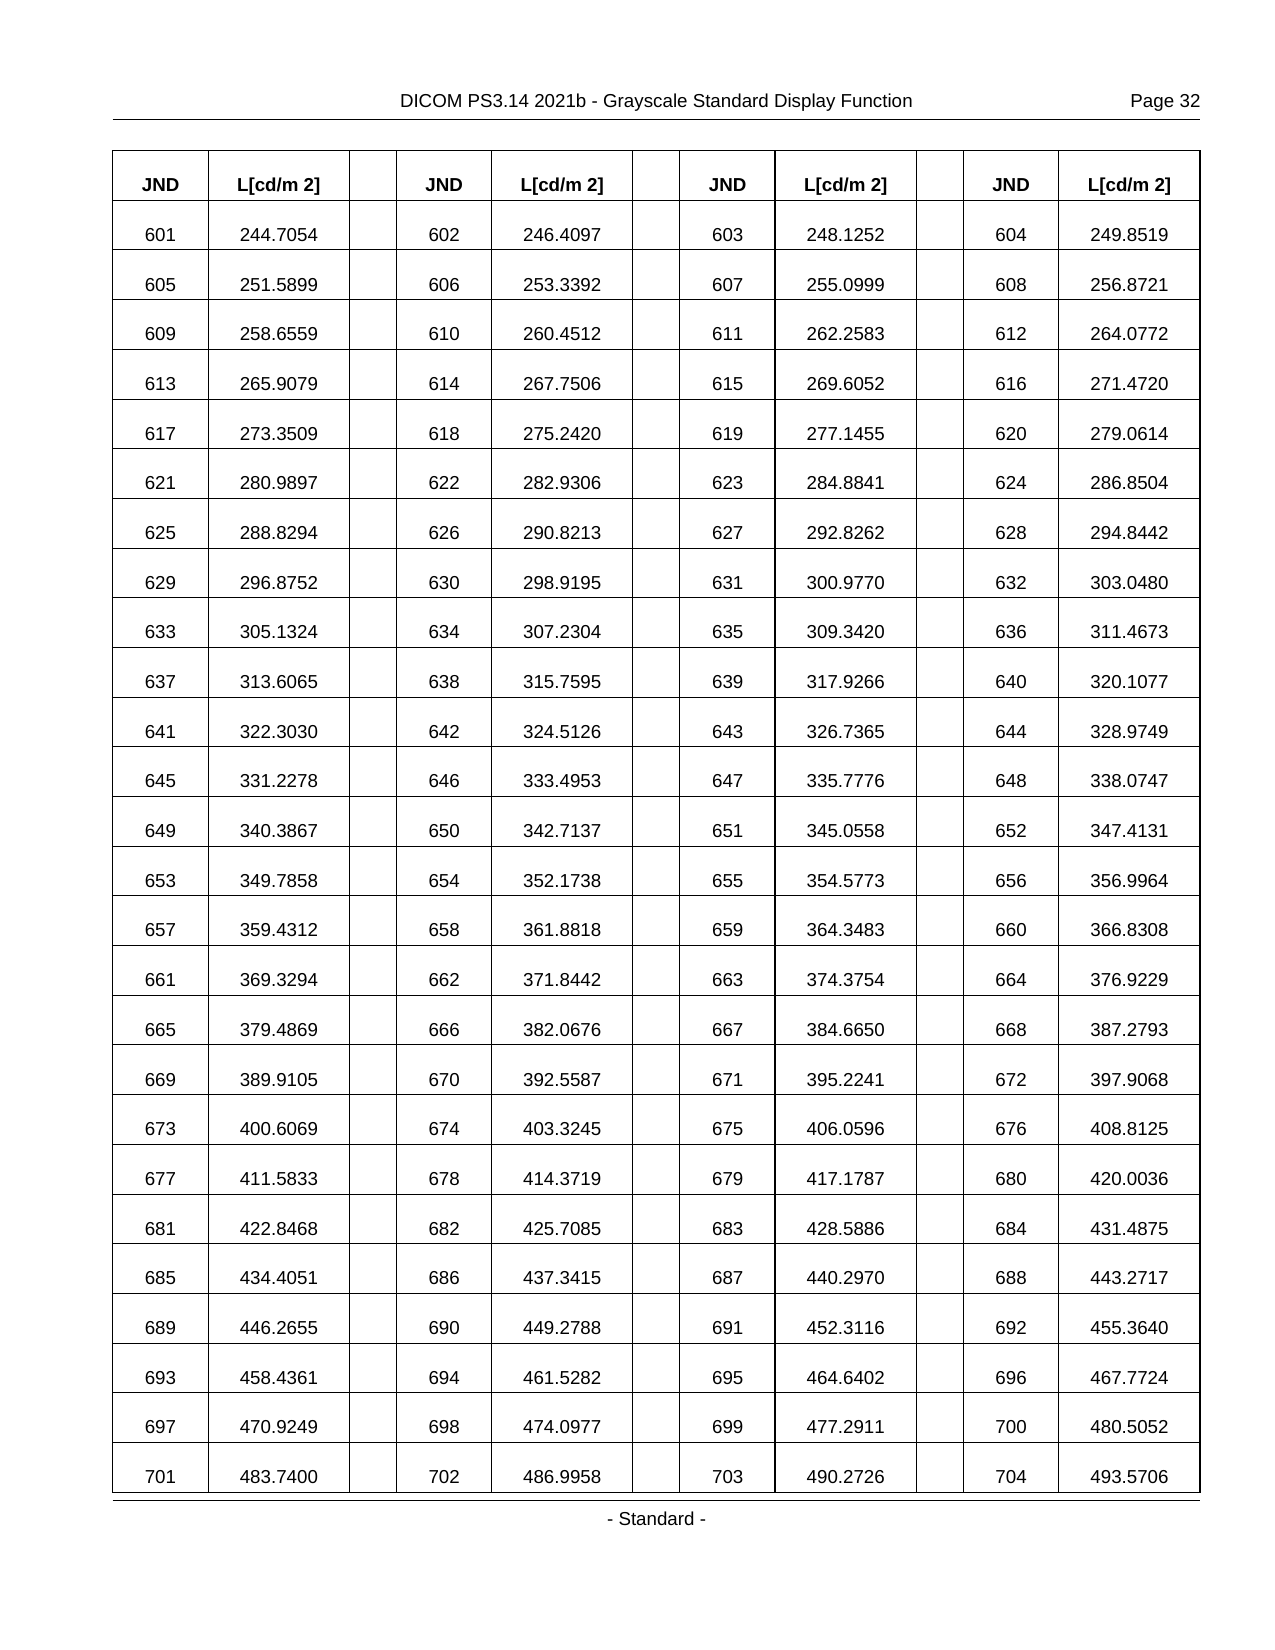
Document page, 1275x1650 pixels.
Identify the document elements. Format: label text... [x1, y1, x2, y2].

table_cell [917, 250, 963, 299]
table_cell [350, 1294, 396, 1342]
table_cell 694 [397, 1344, 491, 1392]
table_cell [350, 797, 396, 846]
table_header JND [397, 151, 491, 200]
table_cell 680 [964, 1145, 1058, 1193]
table_cell 638 [397, 648, 491, 697]
table_cell 645 [113, 747, 208, 796]
table_cell 267.7506 [492, 350, 632, 398]
table_cell 256.8721 [1059, 250, 1199, 299]
table_cell 248.1252 [776, 201, 916, 249]
table_cell 477.2911 [776, 1393, 916, 1442]
table_cell 632 [964, 549, 1058, 597]
table_cell 275.2420 [492, 400, 632, 448]
table_cell 622 [397, 449, 491, 498]
table_cell 639 [680, 648, 774, 697]
table_cell 611 [680, 300, 774, 349]
table_cell 672 [964, 1045, 1058, 1094]
table_cell 305.1324 [209, 598, 349, 647]
table_cell 414.3719 [492, 1145, 632, 1193]
table_cell [633, 598, 679, 647]
table_cell [633, 1393, 679, 1442]
table_cell 658 [397, 896, 491, 945]
table_cell 609 [113, 300, 208, 349]
table_cell 449.2788 [492, 1294, 632, 1342]
table_cell 347.4131 [1059, 797, 1199, 846]
table_cell 309.3420 [776, 598, 916, 647]
table_cell 612 [964, 300, 1058, 349]
table_cell 605 [113, 250, 208, 299]
table_cell 661 [113, 946, 208, 995]
table_cell 331.2278 [209, 747, 349, 796]
table_cell 258.6559 [209, 300, 349, 349]
table_cell 253.3392 [492, 250, 632, 299]
table_header [633, 151, 679, 200]
table_cell [350, 1443, 396, 1492]
table_cell [633, 201, 679, 249]
table_cell 625 [113, 499, 208, 547]
table_cell 687 [680, 1244, 774, 1293]
table_cell [633, 996, 679, 1044]
table_cell 652 [964, 797, 1058, 846]
table_cell 626 [397, 499, 491, 547]
table_cell 490.2726 [776, 1443, 916, 1492]
table_cell 408.8125 [1059, 1095, 1199, 1144]
table_cell 614 [397, 350, 491, 398]
table_cell 271.4720 [1059, 350, 1199, 398]
table_cell 461.5282 [492, 1344, 632, 1392]
table_cell 273.3509 [209, 400, 349, 448]
table_cell 470.9249 [209, 1393, 349, 1442]
table_cell [350, 598, 396, 647]
table_cell 691 [680, 1294, 774, 1342]
table_cell 282.9306 [492, 449, 632, 498]
table_cell 288.8294 [209, 499, 349, 547]
table_cell 618 [397, 400, 491, 448]
table_cell 425.7085 [492, 1195, 632, 1243]
table_cell 311.4673 [1059, 598, 1199, 647]
table_cell 656 [964, 847, 1058, 895]
table_cell [350, 250, 396, 299]
table_cell 699 [680, 1393, 774, 1442]
table_cell [350, 1195, 396, 1243]
table_cell 701 [113, 1443, 208, 1492]
table_cell [350, 946, 396, 995]
table_cell [633, 300, 679, 349]
table_cell [917, 1095, 963, 1144]
table_cell 349.7858 [209, 847, 349, 895]
table_cell 659 [680, 896, 774, 945]
table_cell 371.8442 [492, 946, 632, 995]
table_cell 431.4875 [1059, 1195, 1199, 1243]
table_cell 674 [397, 1095, 491, 1144]
table_cell 686 [397, 1244, 491, 1293]
table_cell 359.4312 [209, 896, 349, 945]
table_cell 246.4097 [492, 201, 632, 249]
table_cell 340.3867 [209, 797, 349, 846]
table_cell 640 [964, 648, 1058, 697]
table_cell 406.0596 [776, 1095, 916, 1144]
table_cell 366.8308 [1059, 896, 1199, 945]
table_cell [350, 996, 396, 1044]
table_cell 630 [397, 549, 491, 597]
table_cell 678 [397, 1145, 491, 1193]
table_cell 688 [964, 1244, 1058, 1293]
table_cell [350, 648, 396, 697]
table_cell 251.5899 [209, 250, 349, 299]
table_cell 486.9958 [492, 1443, 632, 1492]
table_cell 636 [964, 598, 1058, 647]
table_cell 620 [964, 400, 1058, 448]
table_cell 354.5773 [776, 847, 916, 895]
table_cell [917, 300, 963, 349]
table_cell [350, 698, 396, 746]
table_cell [917, 449, 963, 498]
table_cell 616 [964, 350, 1058, 398]
table_cell 634 [397, 598, 491, 647]
table_cell [350, 747, 396, 796]
table_cell [350, 1344, 396, 1392]
table_cell [633, 896, 679, 945]
table_cell 666 [397, 996, 491, 1044]
table_cell 403.3245 [492, 1095, 632, 1144]
table_cell [917, 648, 963, 697]
table_cell 313.6065 [209, 648, 349, 697]
table_cell [917, 1045, 963, 1094]
table_cell 663 [680, 946, 774, 995]
table_cell 649 [113, 797, 208, 846]
table_cell [917, 499, 963, 547]
table_cell 669 [113, 1045, 208, 1094]
table_cell 290.8213 [492, 499, 632, 547]
table_cell 397.9068 [1059, 1045, 1199, 1094]
table_cell [917, 896, 963, 945]
table_cell 434.4051 [209, 1244, 349, 1293]
table_cell 292.8262 [776, 499, 916, 547]
table_cell [633, 1294, 679, 1342]
table_cell 629 [113, 549, 208, 597]
table_cell 633 [113, 598, 208, 647]
table_cell 673 [113, 1095, 208, 1144]
table_cell 328.9749 [1059, 698, 1199, 746]
table_cell [350, 449, 396, 498]
table_cell [350, 400, 396, 448]
table_cell 280.9897 [209, 449, 349, 498]
table_cell 648 [964, 747, 1058, 796]
table_cell 690 [397, 1294, 491, 1342]
table_cell [917, 1244, 963, 1293]
table_cell [350, 1145, 396, 1193]
table_cell 646 [397, 747, 491, 796]
table_cell 379.4869 [209, 996, 349, 1044]
table_cell 601 [113, 201, 208, 249]
table_cell 389.9105 [209, 1045, 349, 1094]
table_cell 671 [680, 1045, 774, 1094]
table_cell 604 [964, 201, 1058, 249]
table_cell [350, 1244, 396, 1293]
table_cell 627 [680, 499, 774, 547]
table_header L[cd/m 2] [776, 151, 916, 200]
table_cell 667 [680, 996, 774, 1044]
table_cell [917, 698, 963, 746]
table_cell 374.3754 [776, 946, 916, 995]
table_cell 296.8752 [209, 549, 349, 597]
table_cell 668 [964, 996, 1058, 1044]
table_cell 670 [397, 1045, 491, 1094]
table_header JND [964, 151, 1058, 200]
table_cell 307.2304 [492, 598, 632, 647]
table_cell 607 [680, 250, 774, 299]
table_cell 631 [680, 549, 774, 597]
table_cell 662 [397, 946, 491, 995]
table_cell 320.1077 [1059, 648, 1199, 697]
table_cell 443.2717 [1059, 1244, 1199, 1293]
table_cell 315.7595 [492, 648, 632, 697]
table_cell [633, 400, 679, 448]
table_cell 692 [964, 1294, 1058, 1342]
table_cell 679 [680, 1145, 774, 1193]
table_cell 356.9964 [1059, 847, 1199, 895]
table_cell 684 [964, 1195, 1058, 1243]
table_cell [917, 1294, 963, 1342]
table_cell [633, 1195, 679, 1243]
table_header L[cd/m 2] [1059, 151, 1199, 200]
table_cell 342.7137 [492, 797, 632, 846]
table_cell 700 [964, 1393, 1058, 1442]
table_header [350, 151, 396, 200]
table_cell [350, 1095, 396, 1144]
table_cell 361.8818 [492, 896, 632, 945]
table_cell [350, 201, 396, 249]
table_cell 335.7776 [776, 747, 916, 796]
table_cell 376.9229 [1059, 946, 1199, 995]
table_cell 303.0480 [1059, 549, 1199, 597]
table_cell 262.2583 [776, 300, 916, 349]
table_cell 653 [113, 847, 208, 895]
table_cell 322.3030 [209, 698, 349, 746]
table_cell 458.4361 [209, 1344, 349, 1392]
table_cell 647 [680, 747, 774, 796]
table_cell 286.8504 [1059, 449, 1199, 498]
table_cell 642 [397, 698, 491, 746]
table_cell [350, 549, 396, 597]
table_cell 265.9079 [209, 350, 349, 398]
table_cell 345.0558 [776, 797, 916, 846]
table_cell 702 [397, 1443, 491, 1492]
table_cell [917, 1195, 963, 1243]
table_cell [633, 549, 679, 597]
table_cell 428.5886 [776, 1195, 916, 1243]
table_cell 255.0999 [776, 250, 916, 299]
table_cell [633, 350, 679, 398]
table_cell 493.5706 [1059, 1443, 1199, 1492]
table_cell 621 [113, 449, 208, 498]
table_cell [917, 1393, 963, 1442]
table_cell 333.4953 [492, 747, 632, 796]
table_cell [917, 996, 963, 1044]
table_cell 637 [113, 648, 208, 697]
table_cell 440.2970 [776, 1244, 916, 1293]
table_cell 369.3294 [209, 946, 349, 995]
table_cell [917, 549, 963, 597]
table_cell 689 [113, 1294, 208, 1342]
table_cell 300.9770 [776, 549, 916, 597]
table_cell 411.5833 [209, 1145, 349, 1193]
table_cell 464.6402 [776, 1344, 916, 1392]
table_cell 635 [680, 598, 774, 647]
table_cell 264.0772 [1059, 300, 1199, 349]
table_cell [633, 946, 679, 995]
table_cell [633, 1443, 679, 1492]
table_cell 338.0747 [1059, 747, 1199, 796]
table_cell 693 [113, 1344, 208, 1392]
table_cell [633, 847, 679, 895]
table_cell [917, 847, 963, 895]
table_cell [633, 648, 679, 697]
table_cell 650 [397, 797, 491, 846]
table_cell 260.4512 [492, 300, 632, 349]
table_cell [350, 847, 396, 895]
table_cell 703 [680, 1443, 774, 1492]
table_cell 437.3415 [492, 1244, 632, 1293]
table_cell [350, 499, 396, 547]
table_cell [633, 747, 679, 796]
table_cell [917, 1443, 963, 1492]
table_cell [633, 1045, 679, 1094]
table_cell [350, 1045, 396, 1094]
table_cell 603 [680, 201, 774, 249]
table_cell 294.8442 [1059, 499, 1199, 547]
table_cell 619 [680, 400, 774, 448]
table_cell [917, 350, 963, 398]
table_cell 641 [113, 698, 208, 746]
table_cell [917, 1145, 963, 1193]
table_cell 615 [680, 350, 774, 398]
table_cell 617 [113, 400, 208, 448]
table_cell 269.6052 [776, 350, 916, 398]
table_cell 682 [397, 1195, 491, 1243]
table_cell 364.3483 [776, 896, 916, 945]
table_cell [633, 797, 679, 846]
table_cell [633, 1244, 679, 1293]
table_cell [633, 1095, 679, 1144]
table_header L[cd/m 2] [492, 151, 632, 200]
table_cell [350, 1393, 396, 1442]
table_cell 244.7054 [209, 201, 349, 249]
table_cell 422.8468 [209, 1195, 349, 1243]
table_cell [633, 1145, 679, 1193]
table_cell 696 [964, 1344, 1058, 1392]
table_cell [350, 896, 396, 945]
table_cell 685 [113, 1244, 208, 1293]
table_cell 602 [397, 201, 491, 249]
table_cell 643 [680, 698, 774, 746]
table_cell [633, 499, 679, 547]
table_cell 651 [680, 797, 774, 846]
table_cell 664 [964, 946, 1058, 995]
table_cell 695 [680, 1344, 774, 1392]
table_cell 683 [680, 1195, 774, 1243]
table_cell 249.8519 [1059, 201, 1199, 249]
table_cell 654 [397, 847, 491, 895]
table_cell 384.6650 [776, 996, 916, 1044]
table_header JND [680, 151, 774, 200]
table_cell [917, 598, 963, 647]
table_cell 452.3116 [776, 1294, 916, 1342]
table_cell 483.7400 [209, 1443, 349, 1492]
table_cell [633, 698, 679, 746]
table_cell [350, 300, 396, 349]
table_cell 608 [964, 250, 1058, 299]
table_cell 317.9266 [776, 648, 916, 697]
table_cell 698 [397, 1393, 491, 1442]
table_cell 628 [964, 499, 1058, 547]
table_cell 474.0977 [492, 1393, 632, 1442]
table_cell [917, 946, 963, 995]
table_cell [350, 350, 396, 398]
table_cell [633, 1344, 679, 1392]
table_cell 395.2241 [776, 1045, 916, 1094]
table_cell 606 [397, 250, 491, 299]
table_cell 455.3640 [1059, 1294, 1199, 1342]
table_cell 284.8841 [776, 449, 916, 498]
table_cell 624 [964, 449, 1058, 498]
table_cell 352.1738 [492, 847, 632, 895]
table_cell 382.0676 [492, 996, 632, 1044]
table_cell 657 [113, 896, 208, 945]
table_cell 324.5126 [492, 698, 632, 746]
table_cell 446.2655 [209, 1294, 349, 1342]
table_cell [917, 400, 963, 448]
table_cell 681 [113, 1195, 208, 1243]
table_cell 660 [964, 896, 1058, 945]
table_cell 697 [113, 1393, 208, 1442]
table_header JND [113, 151, 208, 200]
table_cell 704 [964, 1443, 1058, 1492]
table_cell 665 [113, 996, 208, 1044]
table_cell 613 [113, 350, 208, 398]
table_header L[cd/m 2] [209, 151, 349, 200]
table_cell [917, 797, 963, 846]
table_cell [633, 250, 679, 299]
table_cell [917, 1344, 963, 1392]
table_cell 677 [113, 1145, 208, 1193]
table_cell 392.5587 [492, 1045, 632, 1094]
table_cell 480.5052 [1059, 1393, 1199, 1442]
table_cell 420.0036 [1059, 1145, 1199, 1193]
table_cell 417.1787 [776, 1145, 916, 1193]
table_cell 675 [680, 1095, 774, 1144]
table_cell 610 [397, 300, 491, 349]
table_cell 298.9195 [492, 549, 632, 597]
table_cell 279.0614 [1059, 400, 1199, 448]
table_cell 326.7365 [776, 698, 916, 746]
table_cell 400.6069 [209, 1095, 349, 1144]
table_cell 676 [964, 1095, 1058, 1144]
table_cell 655 [680, 847, 774, 895]
table_header [917, 151, 963, 200]
table_cell [917, 747, 963, 796]
table_cell [633, 449, 679, 498]
table_cell 467.7724 [1059, 1344, 1199, 1392]
table_cell 644 [964, 698, 1058, 746]
table_cell [917, 201, 963, 249]
table_cell 623 [680, 449, 774, 498]
table_cell 387.2793 [1059, 996, 1199, 1044]
table_cell 277.1455 [776, 400, 916, 448]
